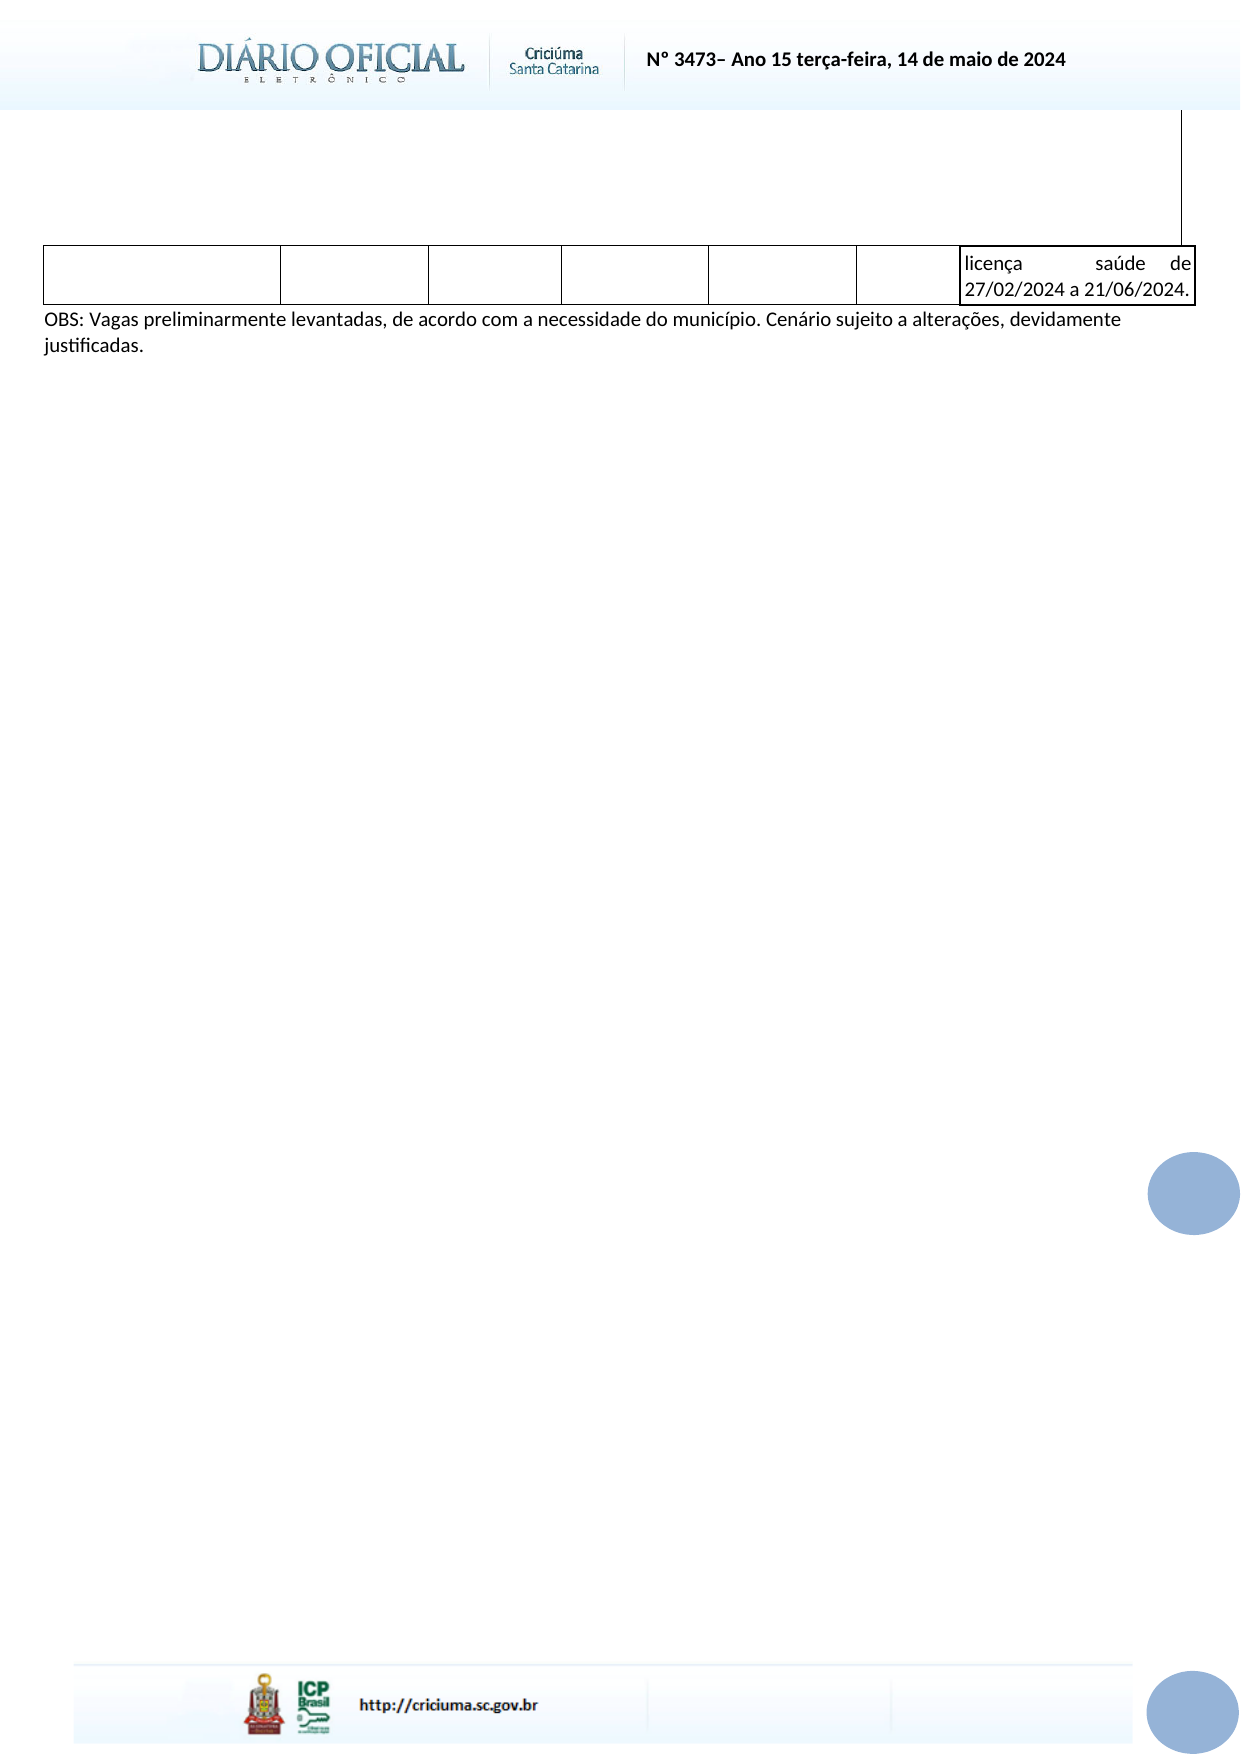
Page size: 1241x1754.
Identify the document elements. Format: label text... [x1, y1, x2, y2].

table_cell [44, 246, 280, 304]
table_cell [429, 246, 561, 304]
text OBS: Vagas preliminarmente levantadas, de acordo com a necessidade do município. Cenário sujeito a alterações, devidamente justificadas. [44, 306, 1181, 357]
table_cell [857, 246, 959, 304]
table_cell [562, 246, 708, 304]
table_cell [709, 246, 856, 304]
table_cell licença saúde de 27/02/2024 a 21/06/2024. [961, 247, 1194, 304]
table_cell [281, 246, 428, 304]
